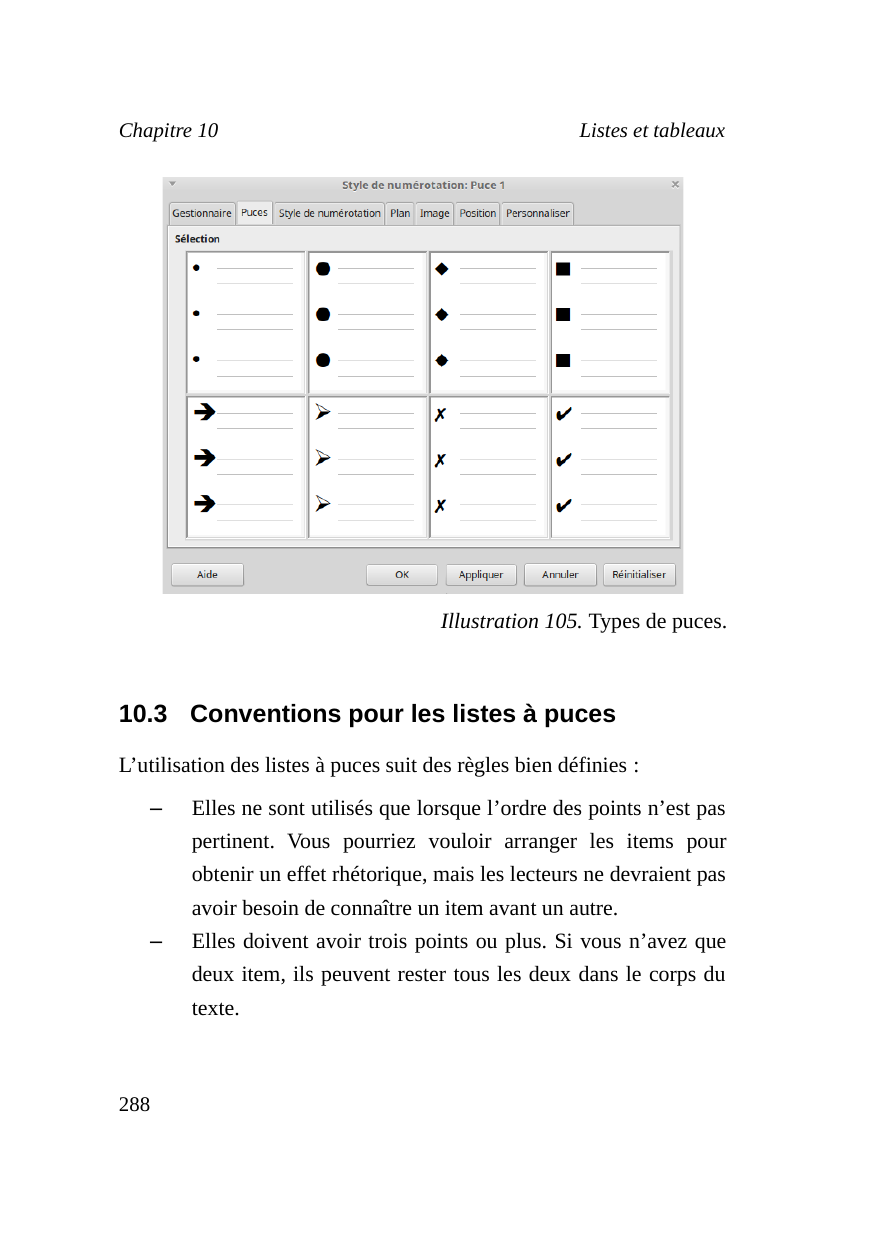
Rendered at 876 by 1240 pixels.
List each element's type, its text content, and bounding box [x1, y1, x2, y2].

list Elles ne sont utilisés que lorsque l’ordre des points n’est pas pertinent. Vous pourriez vouloir arranger les items pour obtenir un effet rhétorique, mais les lecteurs ne devraient pas avoir besoin de connaître un item avant un autre. [150, 788, 727, 922]
subtitle Types de puces. [119, 608, 727, 634]
text L’utilisation des listes à puces suit des règles bien définies : [119, 746, 727, 779]
subtitle Conventions pour les listes à puces [119, 696, 727, 729]
picture [162, 177, 684, 594]
list Elles doivent avoir trois points ou plus. Si vous n’avez que deux item, ils peuvent rester tous les deux dans le corps du texte. [150, 922, 727, 1022]
